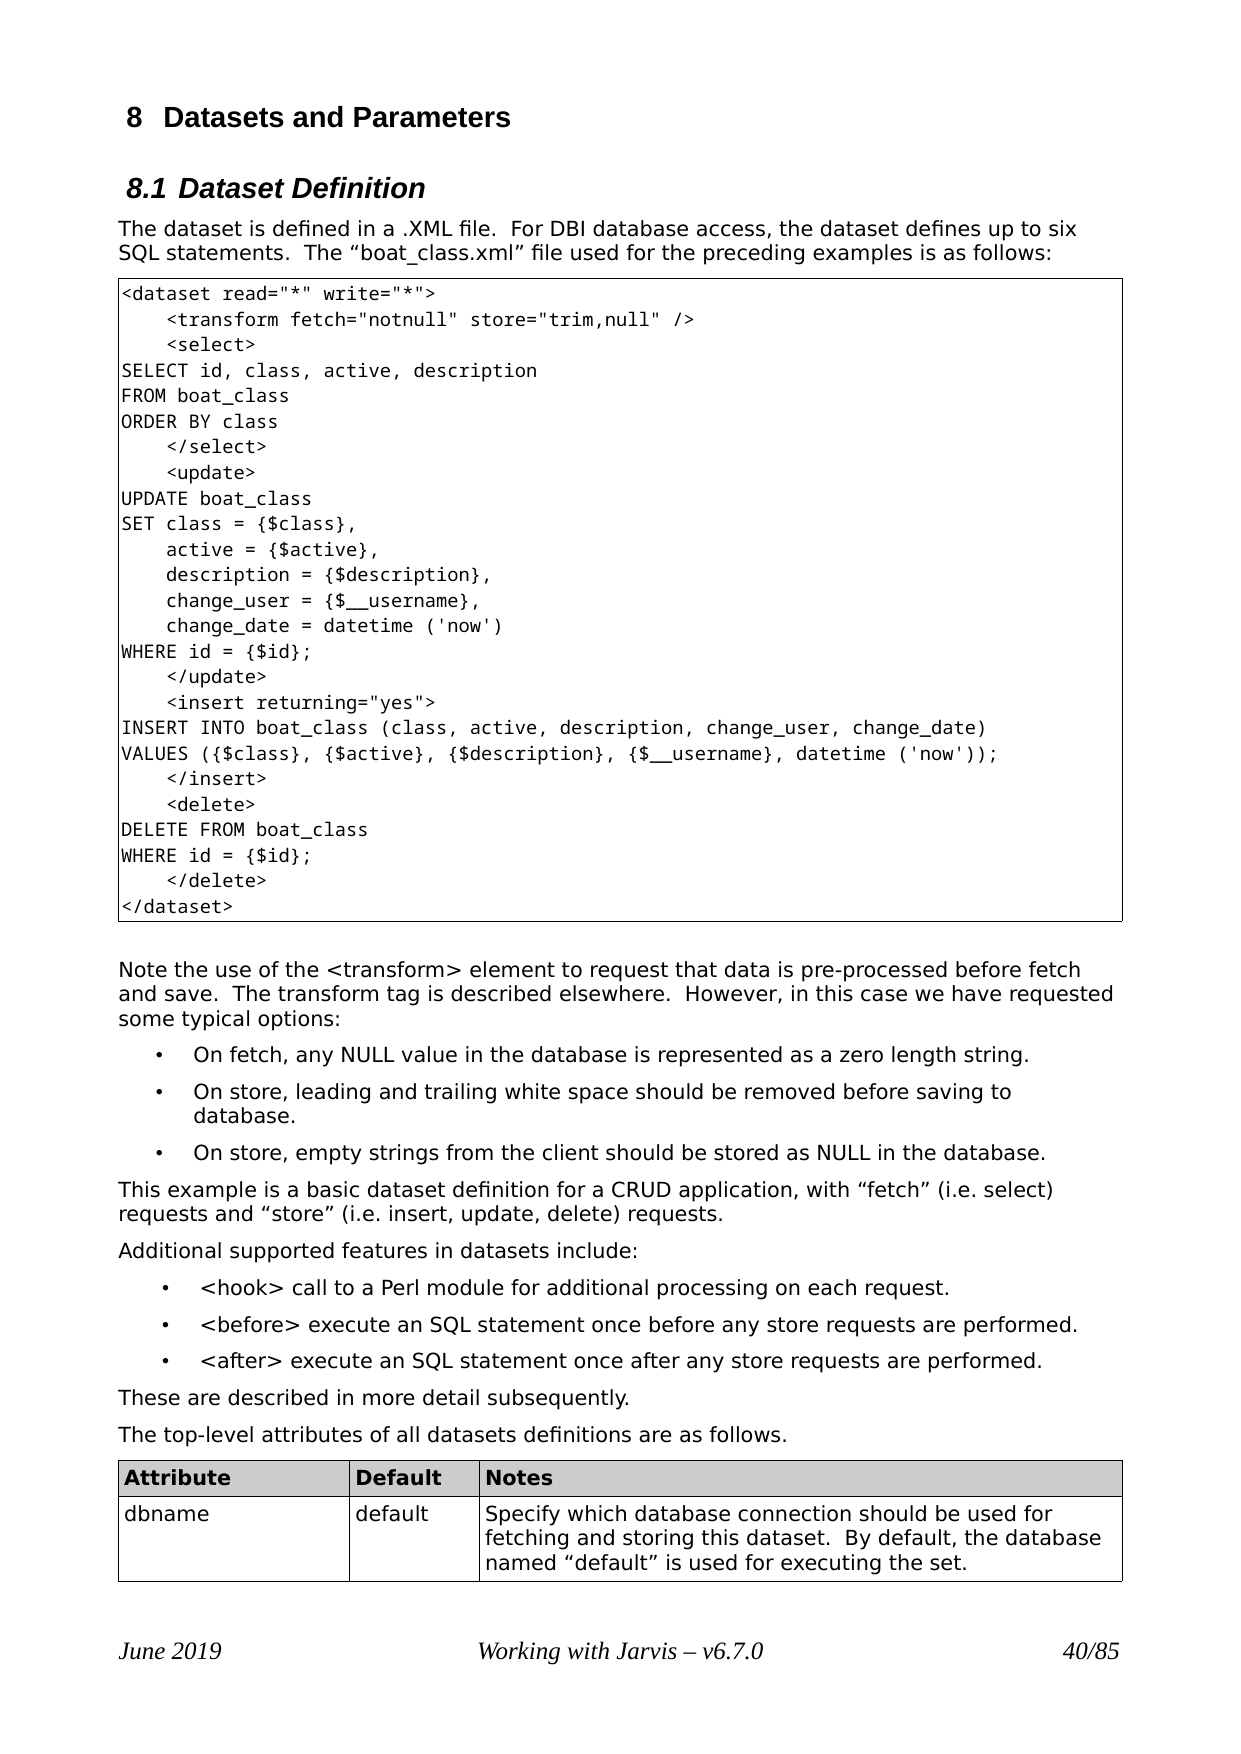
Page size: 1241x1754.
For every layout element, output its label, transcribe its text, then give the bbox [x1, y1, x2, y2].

text These are described in more detail subsequently. [118, 1386, 1122, 1410]
text SET class = {$class}, [119, 508, 1122, 533]
list <hook> call to a Perl module for additional processing on each request. [162, 1276, 1122, 1300]
text <dataset read="*" write="*"> [119, 279, 1122, 304]
subtitle Datasets and Parameters [118, 100, 1122, 133]
text Additional supported features in datasets include: [118, 1239, 1122, 1263]
text FROM boat_class [119, 380, 1122, 406]
text Note the use of the <transform> element to request that data is pre-processed before fetch and save. The transform tag is described elsewhere. However, in this case we have requested some typical options: [118, 958, 1122, 1031]
text <select> [119, 329, 1122, 355]
text WHERE id = {$id}; [119, 635, 1122, 661]
list On fetch, any NULL value in the database is represented as a zero length string. [156, 1043, 1122, 1068]
text SELECT id, class, active, description [119, 355, 1122, 380]
text UPDATE boat_class [119, 482, 1122, 508]
table_header Attribute [119, 1461, 349, 1496]
text WHERE id = {$id}; [119, 839, 1122, 865]
text DELETE FROM boat_class [119, 814, 1122, 839]
text </delete> [119, 865, 1122, 891]
text <transform fetch="notnull" store="trim,null" /> [119, 304, 1122, 329]
text description = {$description}, [119, 559, 1122, 584]
text The dataset is defined in a .XML file. For DBI database access, the dataset defines up to six SQL statements. The “boat_class.xml” file used for the preceding examples is as follows: [118, 217, 1122, 266]
subtitle Dataset Definition [118, 171, 1122, 204]
text </select> [119, 431, 1122, 457]
text ORDER BY class [119, 406, 1122, 431]
text <update> [119, 457, 1122, 482]
text <delete> [119, 788, 1122, 814]
text </dataset> [119, 891, 1122, 921]
text The top-level attributes of all datasets definitions are as follows. [118, 1423, 1122, 1447]
text <insert returning="yes"> [119, 686, 1122, 712]
list On store, empty strings from the client should be stored as NULL in the database. [156, 1141, 1122, 1166]
table_cell default [350, 1497, 479, 1581]
text VALUES ({$class}, {$active}, {$description}, {$__username}, datetime ('now')); [119, 737, 1122, 763]
text active = {$active}, [119, 533, 1122, 559]
text change_date = datetime ('now') [119, 610, 1122, 635]
list <before> execute an SQL statement once before any store requests are performed. [162, 1313, 1122, 1337]
table_header Notes [480, 1461, 1122, 1496]
text change_user = {$__username}, [119, 584, 1122, 610]
table_cell dbname [119, 1497, 349, 1581]
table_header Default [350, 1461, 479, 1496]
text </update> [119, 661, 1122, 686]
list <after> execute an SQL statement once after any store requests are performed. [162, 1349, 1122, 1374]
list On store, leading and trailing white space should be removed before saving to database. [156, 1080, 1122, 1129]
table_cell Specify which database connection should be used for fetching and storing this dataset. By default, the database named “default” is used for executing the set. [480, 1497, 1122, 1581]
text INSERT INTO boat_class (class, active, description, change_user, change_date) [119, 712, 1122, 737]
text </insert> [119, 763, 1122, 788]
text This example is a basic dataset definition for a CRUD application, with “fetch” (i.e. select) requests and “store” (i.e. insert, update, delete) requests. [118, 1178, 1122, 1227]
